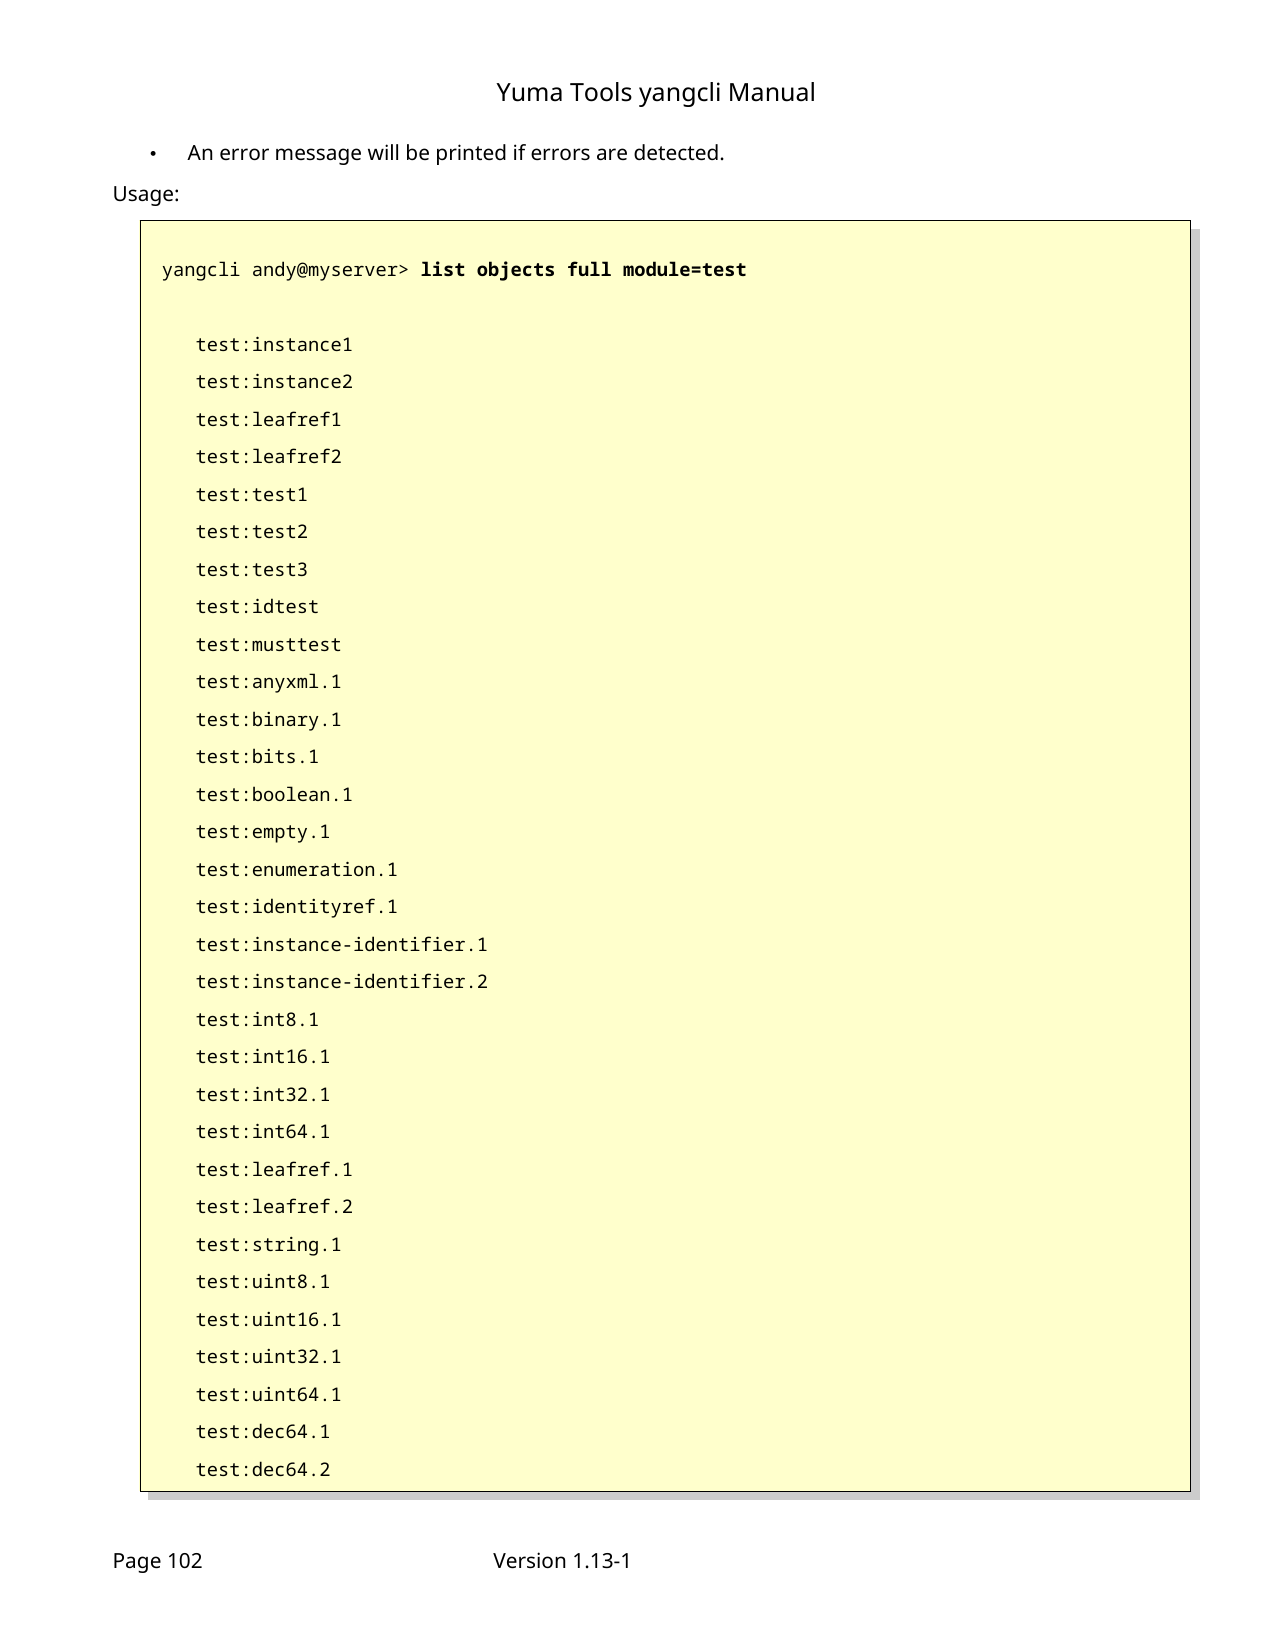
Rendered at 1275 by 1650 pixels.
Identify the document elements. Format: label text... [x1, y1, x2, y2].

text test:instance-identifier.1 [141, 921, 1190, 956]
text test:anyxml.1 [141, 658, 1190, 694]
text test:uint64.1 [141, 1371, 1190, 1406]
text test:idtest [141, 583, 1190, 619]
text test:test2 [141, 508, 1190, 544]
text test:test1 [141, 471, 1190, 506]
text test:bits.1 [141, 733, 1190, 769]
text test:dec64.2 [141, 1446, 1190, 1491]
text Usage: [112, 179, 1200, 208]
text test:dec64.1 [141, 1408, 1190, 1444]
text test:binary.1 [141, 696, 1190, 731]
text test:empty.1 [141, 808, 1190, 844]
text test:uint16.1 [141, 1296, 1190, 1331]
list An error message will be printed if errors are detected. [150, 138, 1200, 167]
text test:uint8.1 [141, 1258, 1190, 1294]
text test:int64.1 [141, 1108, 1190, 1144]
text test:leafref.1 [141, 1146, 1190, 1181]
text test:uint32.1 [141, 1333, 1190, 1369]
text test:identityref.1 [141, 883, 1190, 919]
text test:instance2 [141, 358, 1190, 394]
text test:int16.1 [141, 1033, 1190, 1069]
text test:instance-identifier.2 [141, 958, 1190, 994]
text test:leafref2 [141, 433, 1190, 469]
text test:test3 [141, 546, 1190, 581]
text test:leafref1 [141, 396, 1190, 431]
text test:leafref.2 [141, 1183, 1190, 1219]
text test:int8.1 [141, 996, 1190, 1031]
text test:enumeration.1 [141, 846, 1190, 881]
text test:string.1 [141, 1221, 1190, 1256]
text test:int32.1 [141, 1071, 1190, 1106]
text test:boolean.1 [141, 771, 1190, 806]
text test:musttest [141, 621, 1190, 656]
text yangcli andy@myserver> list objects full module=test [141, 221, 1190, 281]
text test:instance1 [141, 321, 1190, 356]
